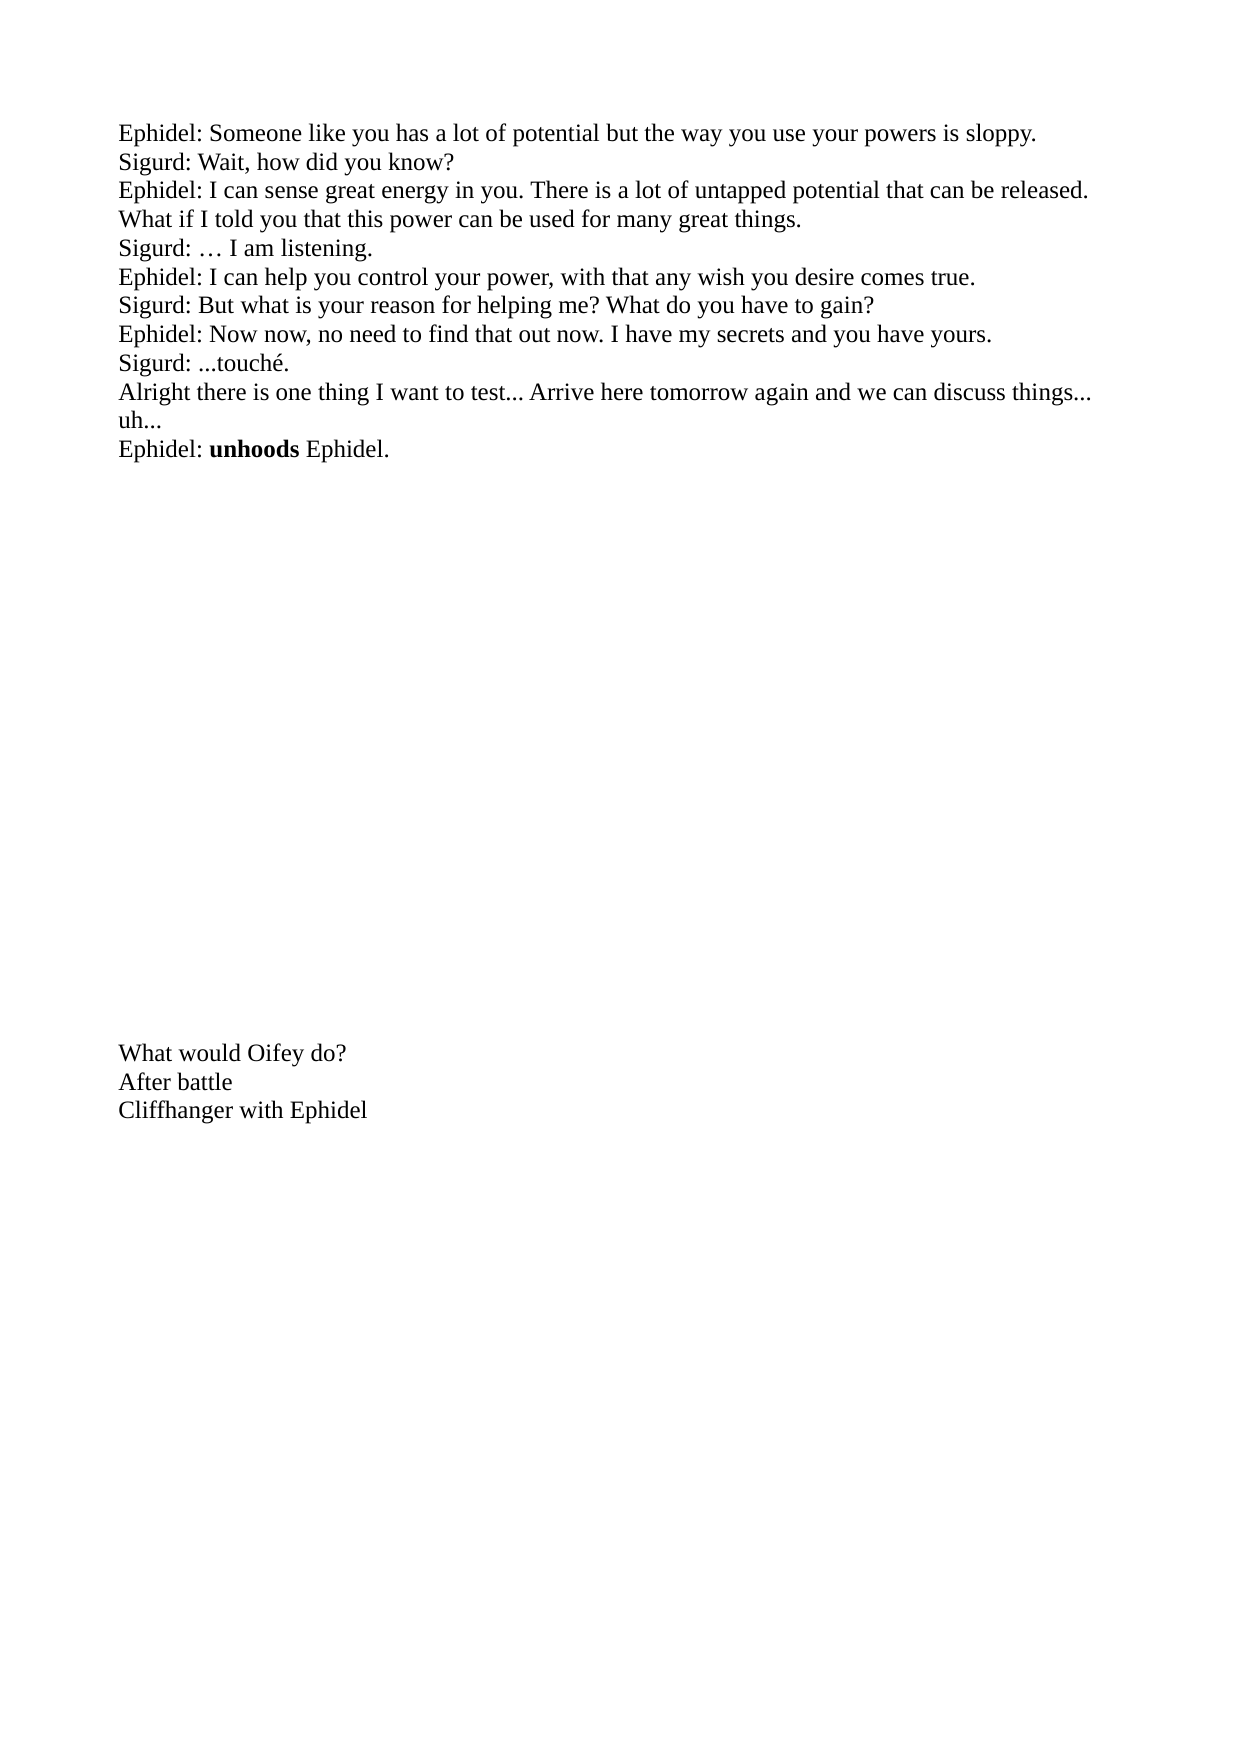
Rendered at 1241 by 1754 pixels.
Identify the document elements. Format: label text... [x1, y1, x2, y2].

text Ephidel: I can sense great energy in you. There is a lot of untapped potential that can be released. What if I told you that this power can be used for many great things. [118, 176, 1122, 233]
text Ephidel: I can help you control your power, with that any wish you desire comes true. Sigurd: But what is your reason for helping me? What do you have to gain? Ephidel: Now now, no need to find that out now. I have my secrets and you have yours. Sigurd: ...touché. Alright there is one thing I want to test... Arrive here tomorrow again and we can discuss things... uh... Ephidel: unhoods Ephidel. [118, 262, 1122, 463]
text Ephidel: Someone like you has a lot of potential but the way you use your powers is sloppy. Sigurd: Wait, how did you know? [118, 118, 1122, 176]
text Cliffhanger with Ephidel [118, 1096, 1122, 1182]
text What would Oifey do? After battle [118, 1038, 1122, 1096]
text Sigurd: … I am listening. [118, 233, 1122, 262]
